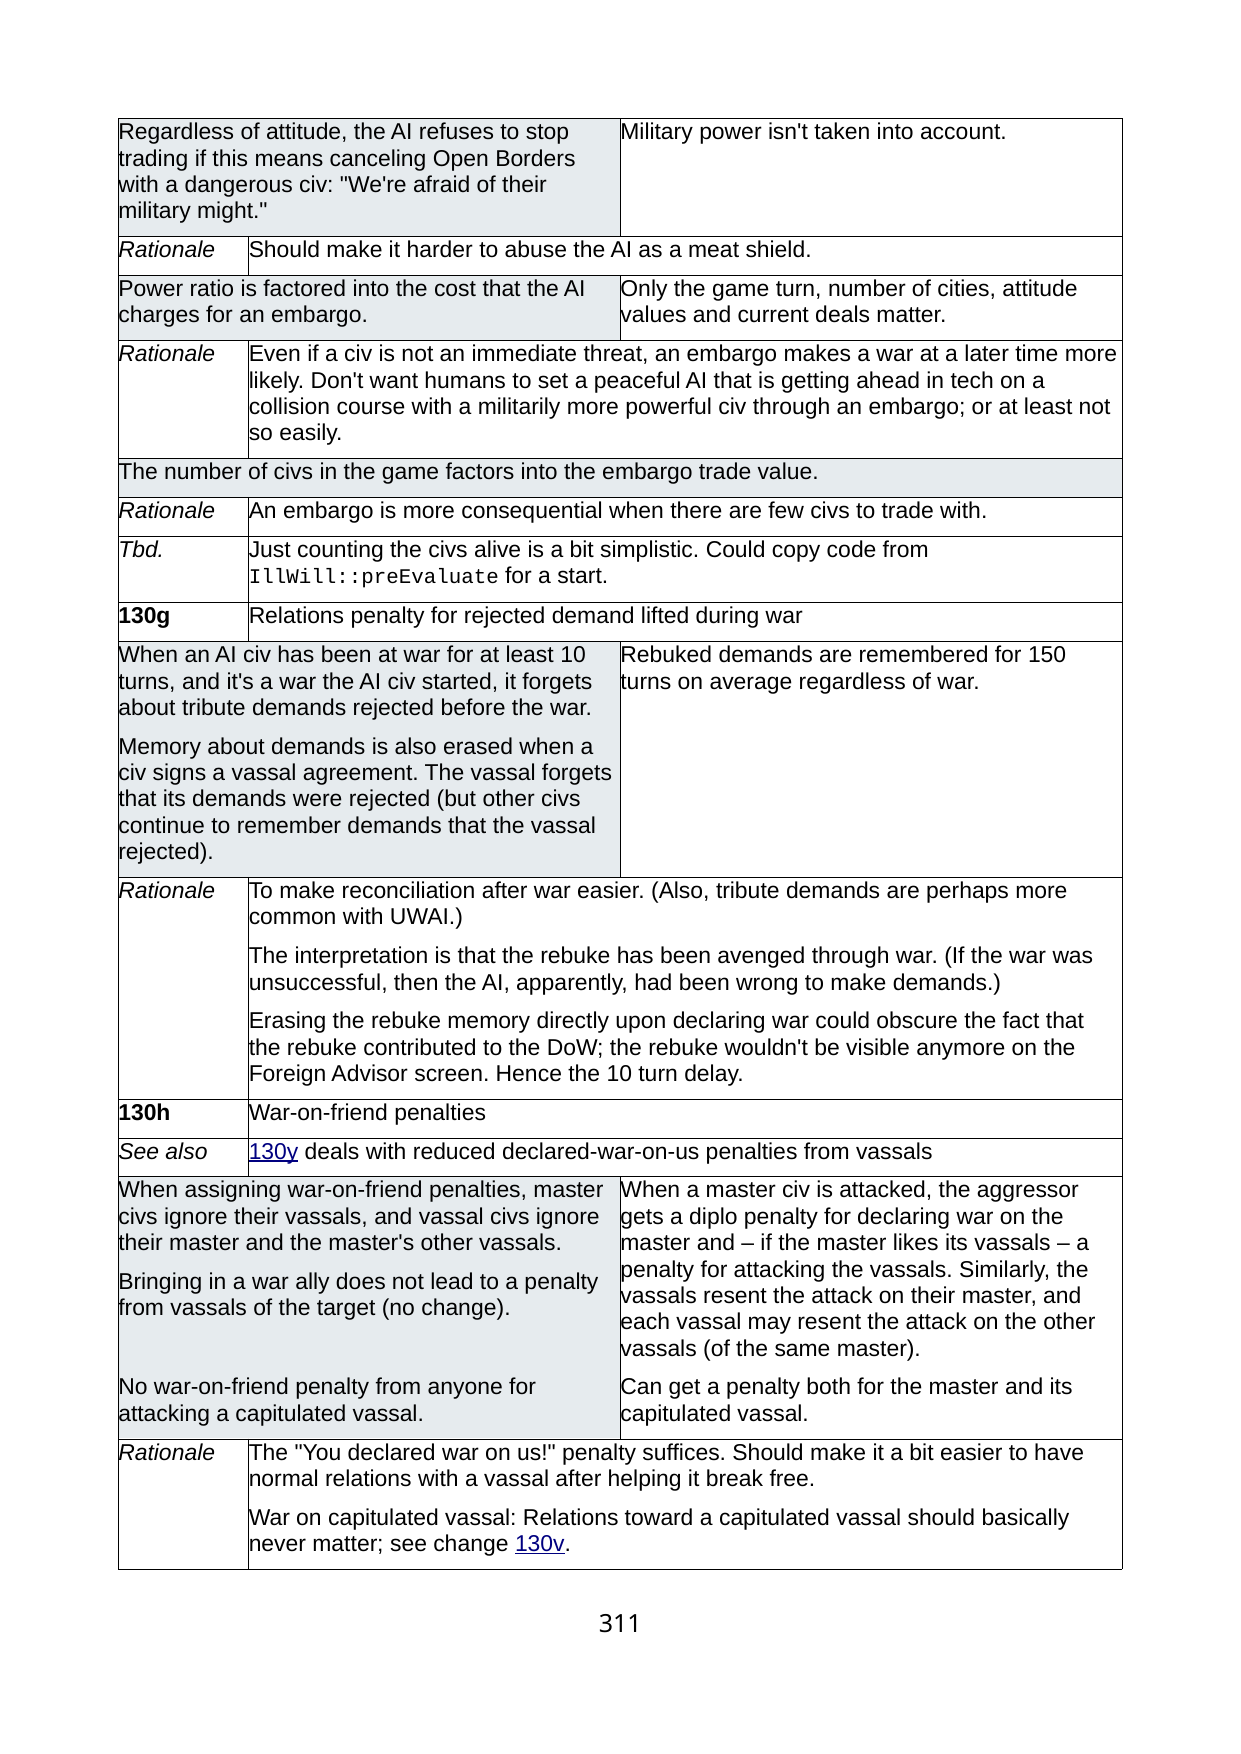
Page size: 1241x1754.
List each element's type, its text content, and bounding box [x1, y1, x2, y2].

table_cell When assigning war-on-friend penalties, master civs ignore their vassals, and vassal civs ignore their master and the master's other vassals. Bringing in a war ally does not lead to a penalty from vassals of the target (no change). No war-on-friend penalty from anyone for attacking a capitulated vassal. [119, 1177, 620, 1438]
table_cell An embargo is more consequential when there are few civs to trade with. [249, 498, 1122, 536]
table_cell Just counting the civs alive is a bit simplistic. Could copy code from IllWill::preEvaluate for a start. [249, 537, 1122, 602]
table_cell 130y deals with reduced declared-war-on-us penalties from vassals [249, 1139, 1122, 1176]
table_cell War-on-friend penalties [249, 1100, 1122, 1137]
table_cell Rationale [119, 498, 248, 536]
table_cell Rationale [119, 1440, 248, 1569]
table_cell Regardless of attitude, the AI refuses to stop trading if this means canceling Open Borders with a dangerous civ: "We're afraid of their military might." [119, 119, 620, 236]
table_cell Rebuked demands are remembered for 150 turns on average regardless of war. [621, 642, 1122, 877]
table_cell When an AI civ has been at war for at least 10 turns, and it's a war the AI civ started, it forgets about tribute demands rejected before the war. Memory about demands is also erased when a civ signs a vassal agreement. The vassal forgets that its demands were rejected (but other civs continue to remember demands that the vassal rejected). [119, 642, 620, 877]
table_cell The number of civs in the game factors into the embargo trade value. [119, 459, 1122, 497]
table_cell When a master civ is attacked, the aggressor gets a diplo penalty for declaring war on the master and – if the master likes its vassals – a penalty for attacking the vassals. Similarly, the vassals resent the attack on their master, and each vassal may resent the attack on the other vassals (of the same master). Can get a penalty both for the master and its capitulated vassal. [621, 1177, 1122, 1438]
table_cell 130h [119, 1100, 248, 1137]
table_cell Military power isn't taken into account. [621, 119, 1122, 236]
table_cell The "You declared war on us!" penalty suffices. Should make it a bit easier to have normal relations with a vassal after helping it break free. War on capitulated vassal: Relations toward a capitulated vassal should basically never matter; see change 130v. [249, 1440, 1122, 1569]
table_cell Relations penalty for rejected demand lifted during war [249, 603, 1122, 641]
table_cell Should make it harder to abuse the AI as a meat shield. [249, 237, 1122, 275]
table_cell Even if a civ is not an immediate threat, an embargo makes a war at a later time more likely. Don't want humans to set a peaceful AI that is getting ahead in tech on a collision course with a militarily more powerful civ through an embargo; or at least not so easily. [249, 341, 1122, 458]
table_cell Only the game turn, number of cities, attitude values and current deals matter. [621, 276, 1122, 340]
table_cell Power ratio is factored into the cost that the AI charges for an embargo. [119, 276, 620, 340]
table_cell See also [119, 1139, 248, 1176]
table_cell To make reconciliation after war easier. (Also, tribute demands are perhaps more common with UWAI.) The interpretation is that the rebuke has been avenged through war. (If the war was unsuccessful, then the AI, apparently, had been wrong to make demands.) Erasing the rebuke memory directly upon declaring war could obscure the fact that the rebuke contributed to the DoW; the rebuke wouldn't be visible anymore on the Foreign Advisor screen. Hence the 10 turn delay. [249, 878, 1122, 1099]
table_cell Rationale [119, 237, 248, 275]
table_cell Rationale [119, 878, 248, 1099]
table_cell Rationale [119, 341, 248, 458]
table_cell Tbd. [119, 537, 248, 602]
table_cell 130g [119, 603, 248, 641]
